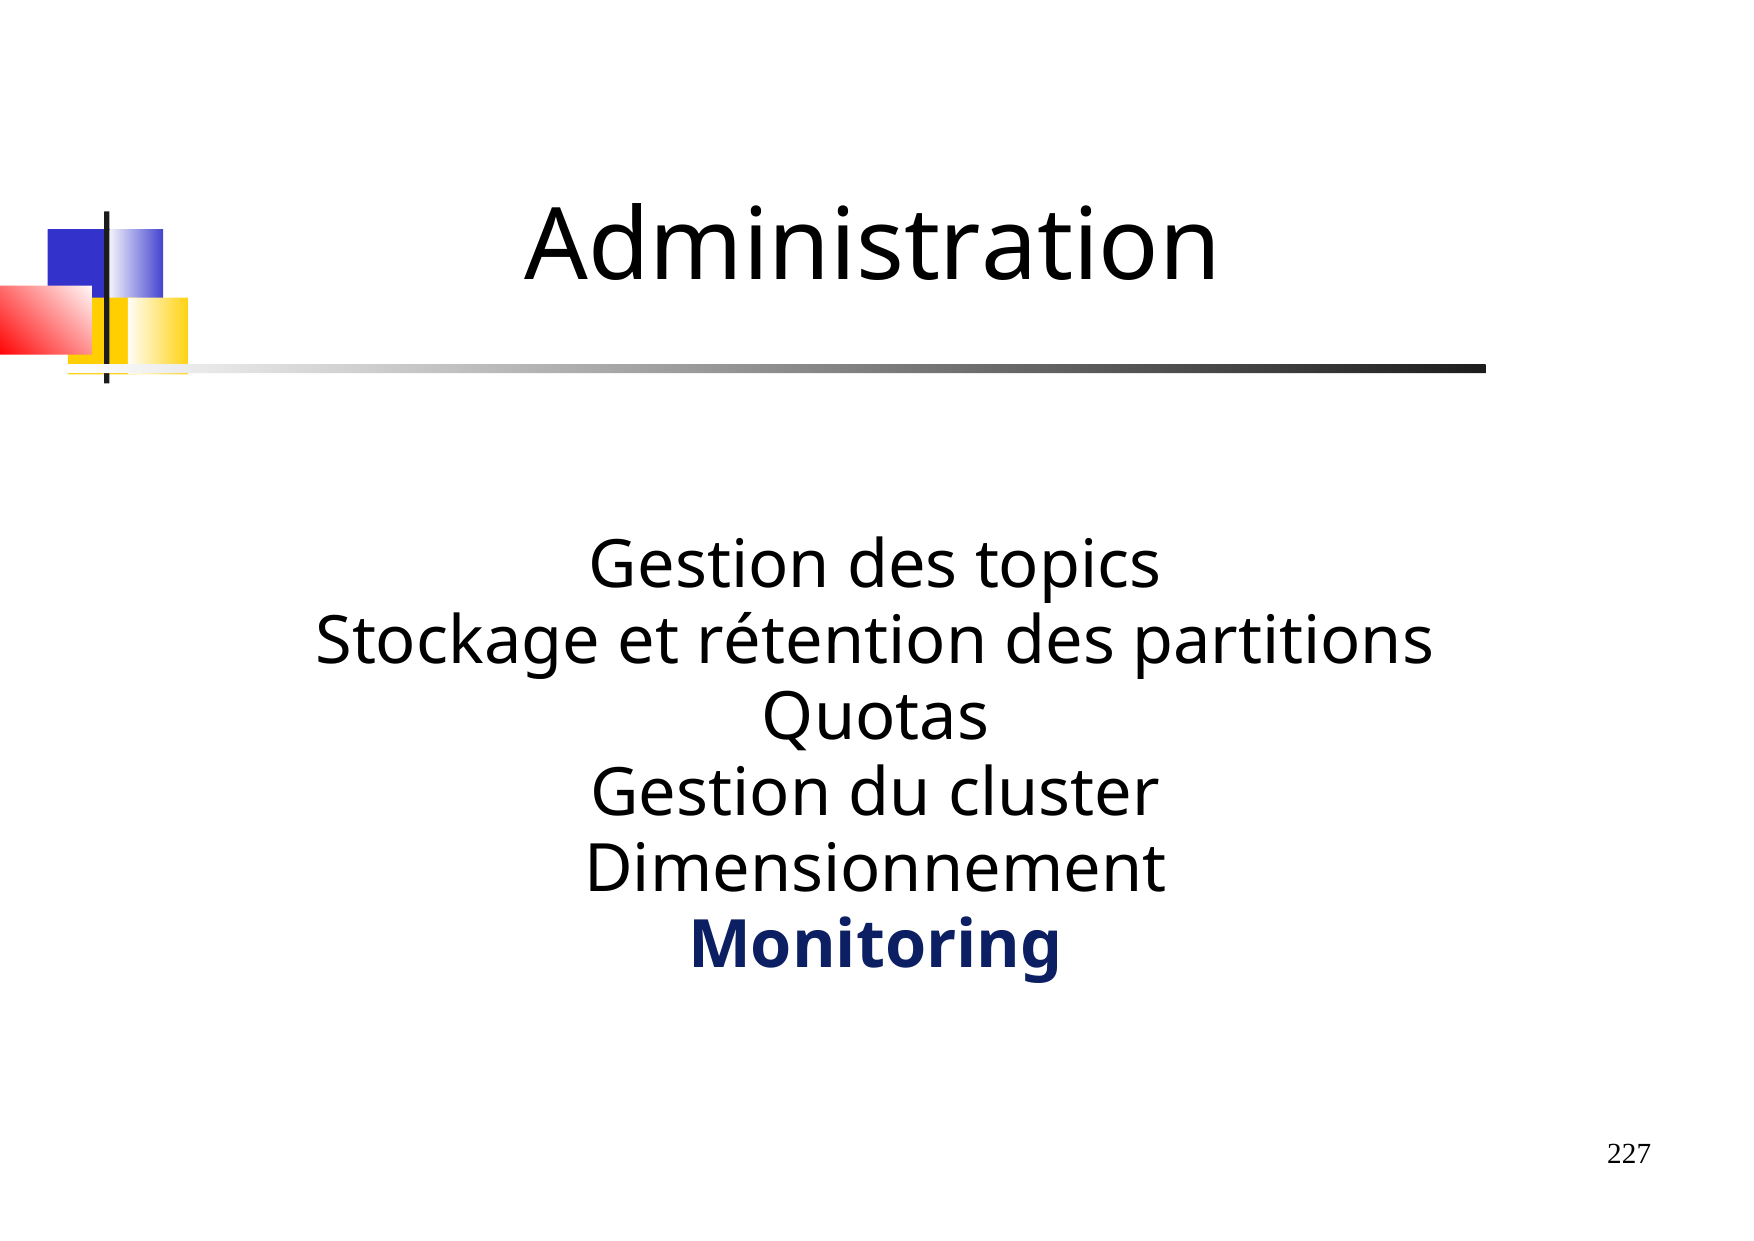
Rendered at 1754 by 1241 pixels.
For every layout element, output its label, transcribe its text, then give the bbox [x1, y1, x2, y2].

title Administration [179, 139, 1567, 351]
subtitle Gestion des topics Stockage et rétention des partitions Quotas Gestion du cluster Dimensionnement Monitoring [179, 371, 1567, 1091]
